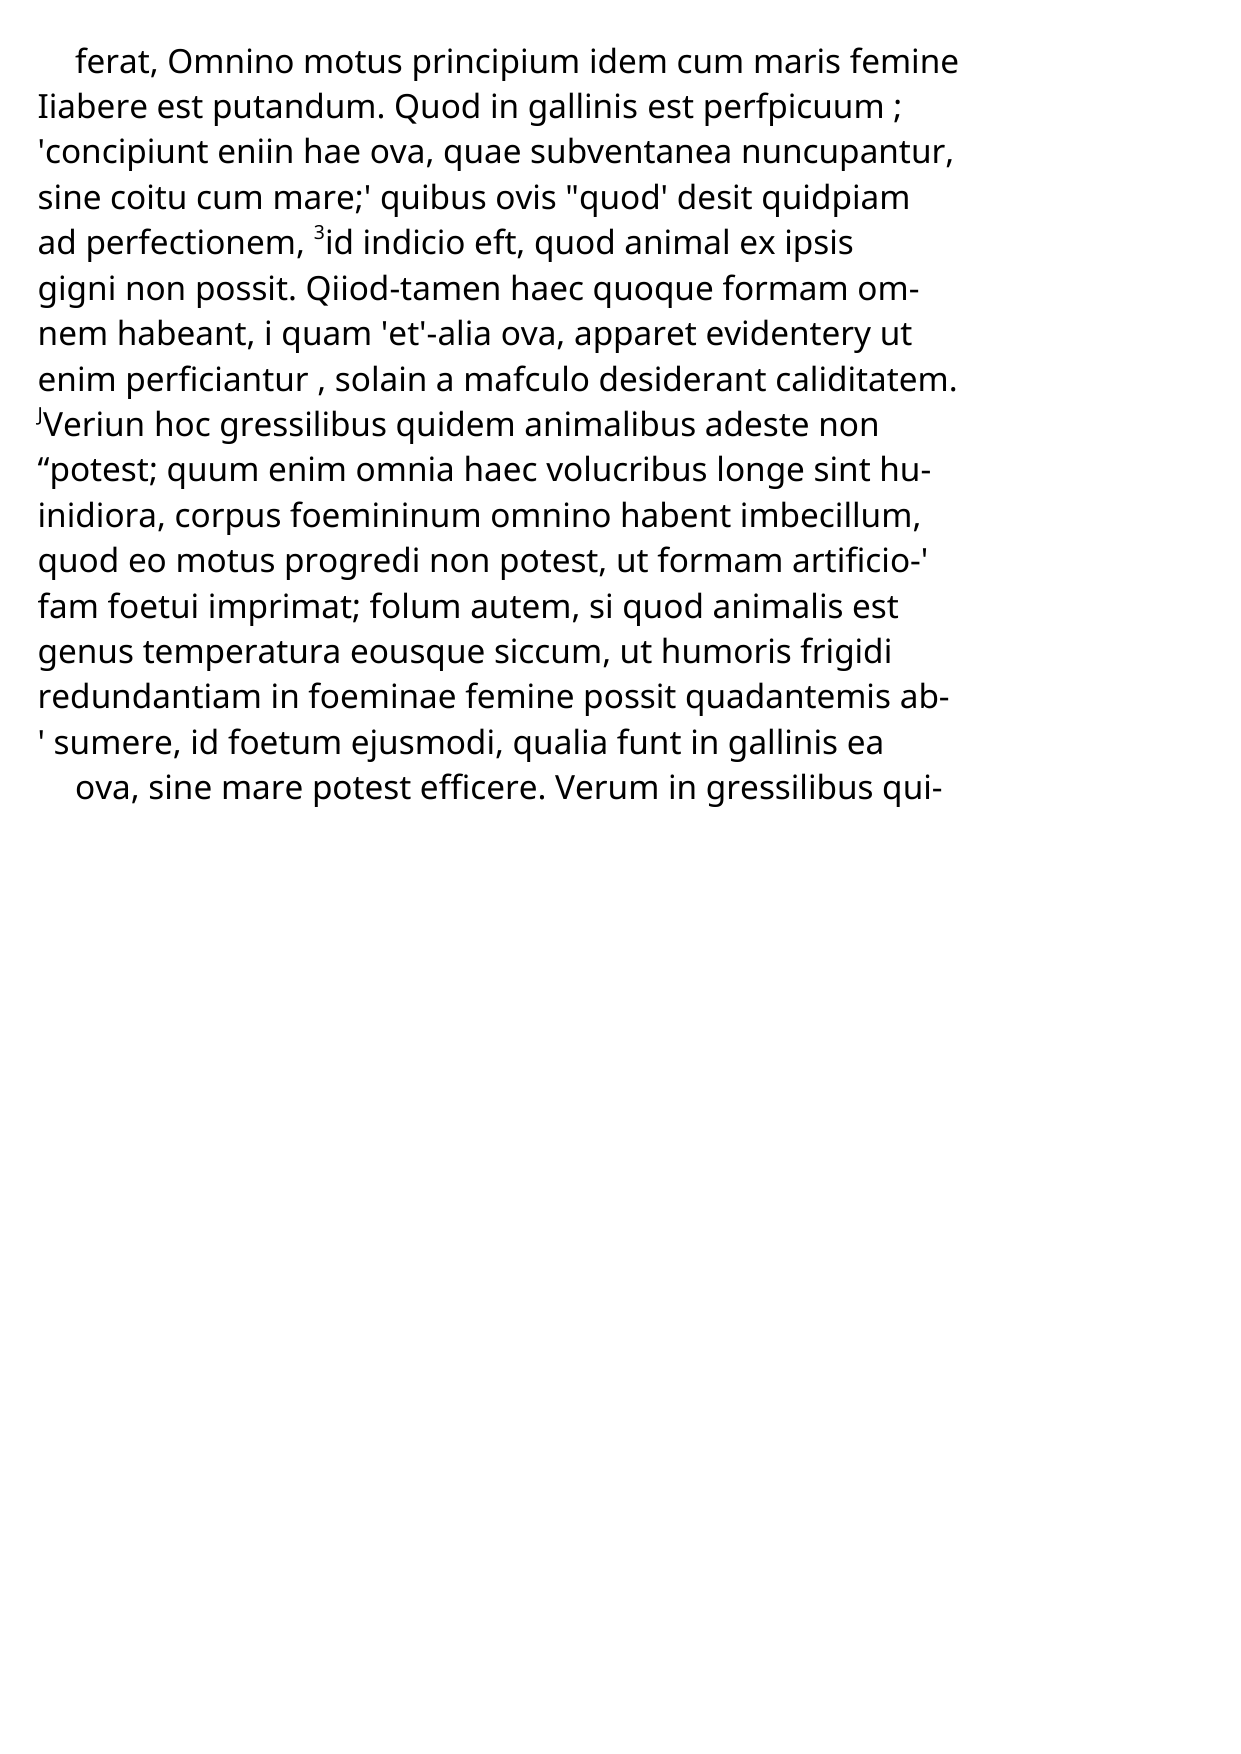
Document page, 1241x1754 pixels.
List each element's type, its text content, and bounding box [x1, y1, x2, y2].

text ova, sine mare potest efficere. Verum in gressilibus qui- [37, 764, 1203, 809]
text ferat, Omnino motus principium idem cum maris femine Iiabere est putandum. Quod in gallinis est perfpicuum ; 'concipiunt eniin hae ova, quae subventanea nuncupantur, sine coitu cum mare;' quibus ovis "quod' desit quidpiam ad perfectionem, 3id indicio eft, quod animal ex ipsis gigni non possit. Qiiod-tamen haec quoque formam om- nem habeant, i quam 'et'-alia ova, apparet evidentery ut enim perficiantur , solain a mafculo desiderant caliditatem. JVeriun hoc gressilibus quidem animalibus adeste non “potest; quum enim omnia haec volucribus longe sint hu- inidiora, corpus foemininum omnino habent imbecillum, quod eo motus progredi non potest, ut formam artificio-' fam foetui imprimat; folum autem, si quod animalis est genus temperatura eousque siccum, ut humoris frigidi redundantiam in foeminae femine possit quadantemis ab- ' sumere, id foetum ejusmodi, qualia funt in gallinis ea [37, 37, 1203, 764]
